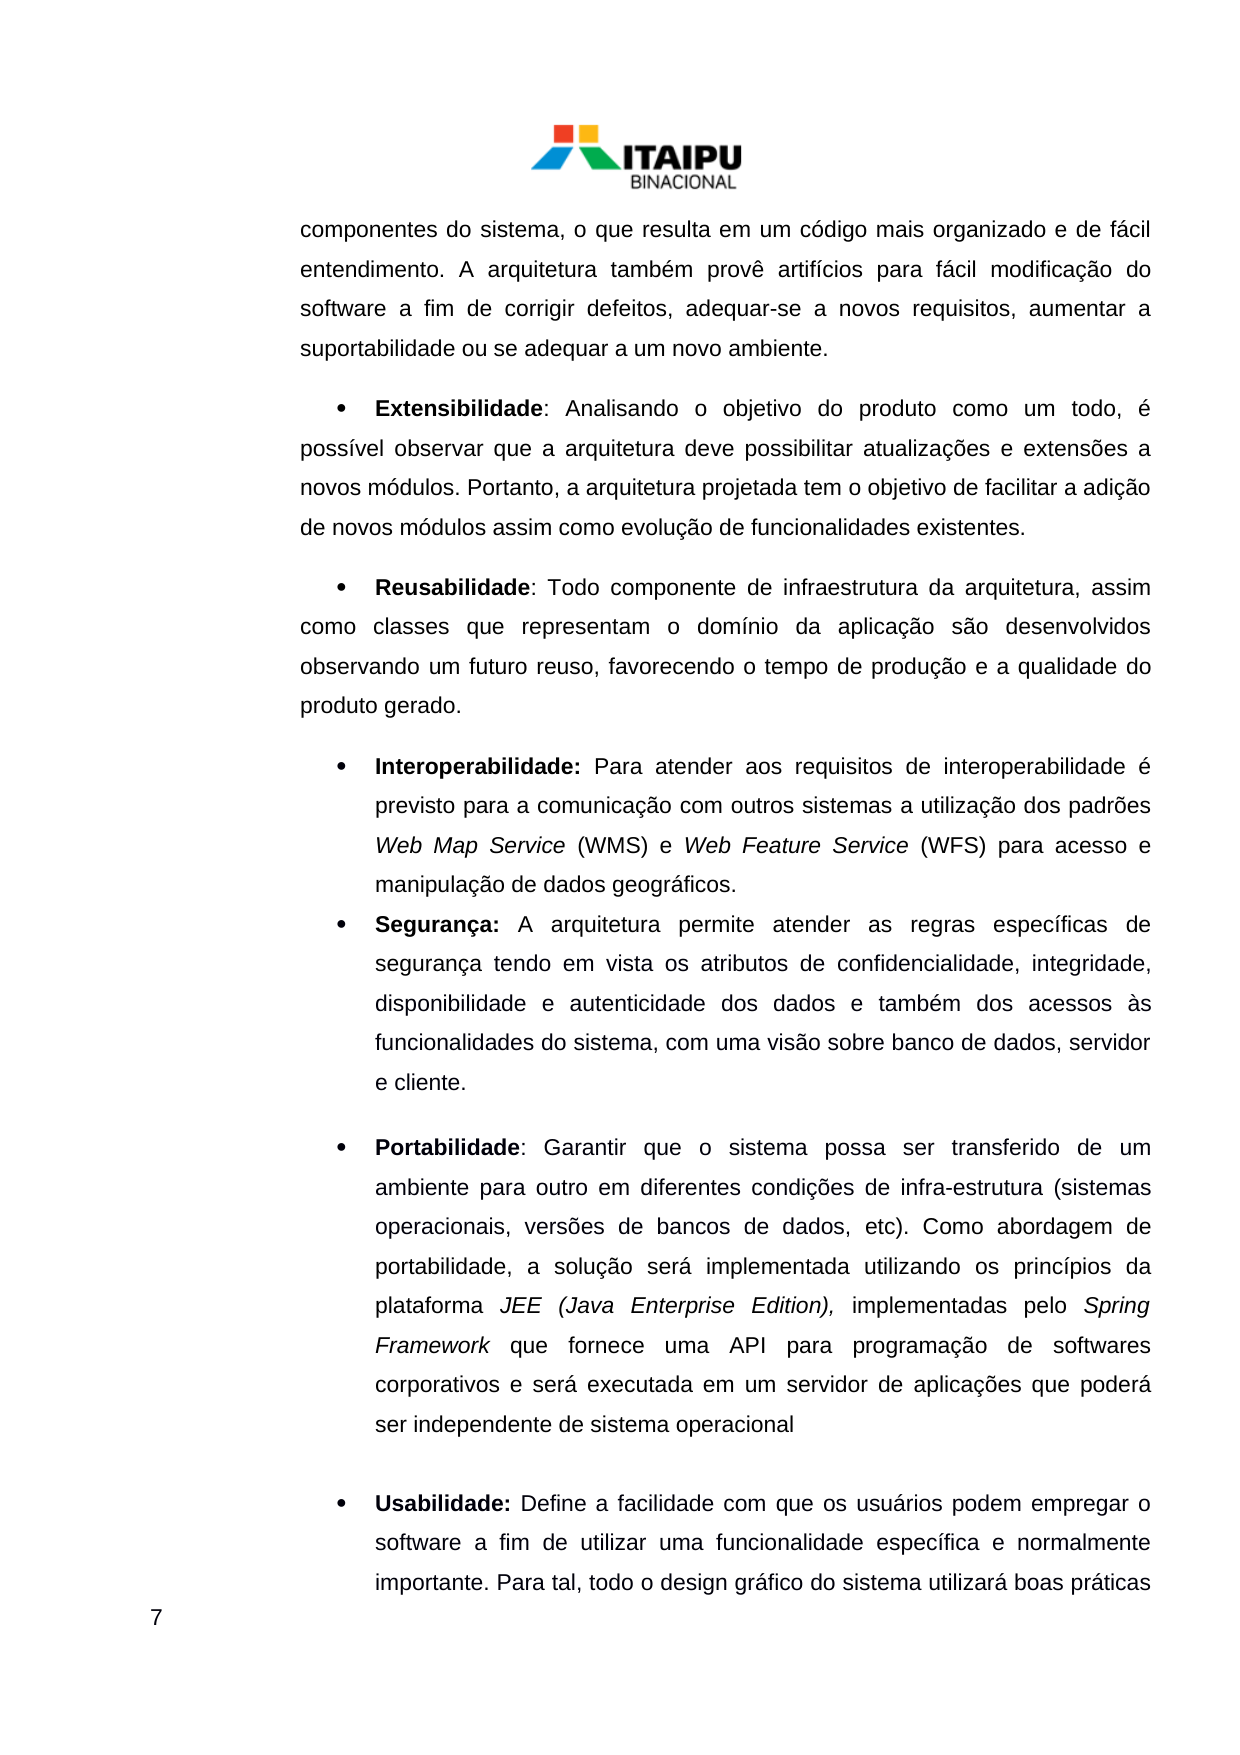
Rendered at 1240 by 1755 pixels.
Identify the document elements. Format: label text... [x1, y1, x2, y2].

list Reusabilidade: Todo componente de infraestrutura da arquitetura, assim como classes que representam o domínio da aplicação são desenvolvidos observando um futuro reuso, favorecendo o tempo de produção e a qualidade do produto gerado. [262, 574, 1152, 719]
list Segurança: A arquitetura permite atender as regras específicas de segurança tendo em vista os atributos de confidencialidade, integridade, disponibilidade e autenticidade dos dados e também dos acessos às funcionalidades do sistema, com uma visão sobre banco de dados, servidor e cliente. [337, 911, 1152, 1095]
list Portabilidade: Garantir que o sistema possa ser transferido de um ambiente para outro em diferentes condições de infra-estrutura (sistemas operacionais, versões de bancos de dados, etc). Como abordagem de portabilidade, a solução será implementada utilizando os princípios da plataforma JEE (Java Enterprise Edition), implementadas pelo Spring Framework que fornece uma API para programação de softwares corporativos e será executada em um servidor de aplicações que poderá ser independente de sistema operacional [337, 1134, 1152, 1437]
list componentes do sistema, o que resulta em um código mais organizado e de fácil entendimento. A arquitetura também provê artifícios para fácil modificação do software a fim de corrigir defeitos, adequar-se a novos requisitos, aumentar a suportabilidade ou se adequar a um novo ambiente. [262, 216, 1152, 361]
list Usabilidade: Define a facilidade com que os usuários podem empregar o software a fim de utilizar uma funcionalidade específica e normalmente importante. Para tal, todo o design gráfico do sistema utilizará boas práticas [337, 1489, 1152, 1595]
list Extensibilidade: Analisando o objetivo do produto como um todo, é possível observar que a arquitetura deve possibilitar atualizações e extensões a novos módulos. Portanto, a arquitetura projetada tem o objetivo de facilitar a adição de novos módulos assim como evolução de funcionalidades existentes. [262, 395, 1152, 540]
list Interoperabilidade: Para atender aos requisitos de interoperabilidade é previsto para a comunicação com outros sistemas a utilização dos padrões Web Map Service (WMS) e Web Feature Service (WFS) para acesso e manipulação de dados geográficos. [337, 753, 1152, 897]
